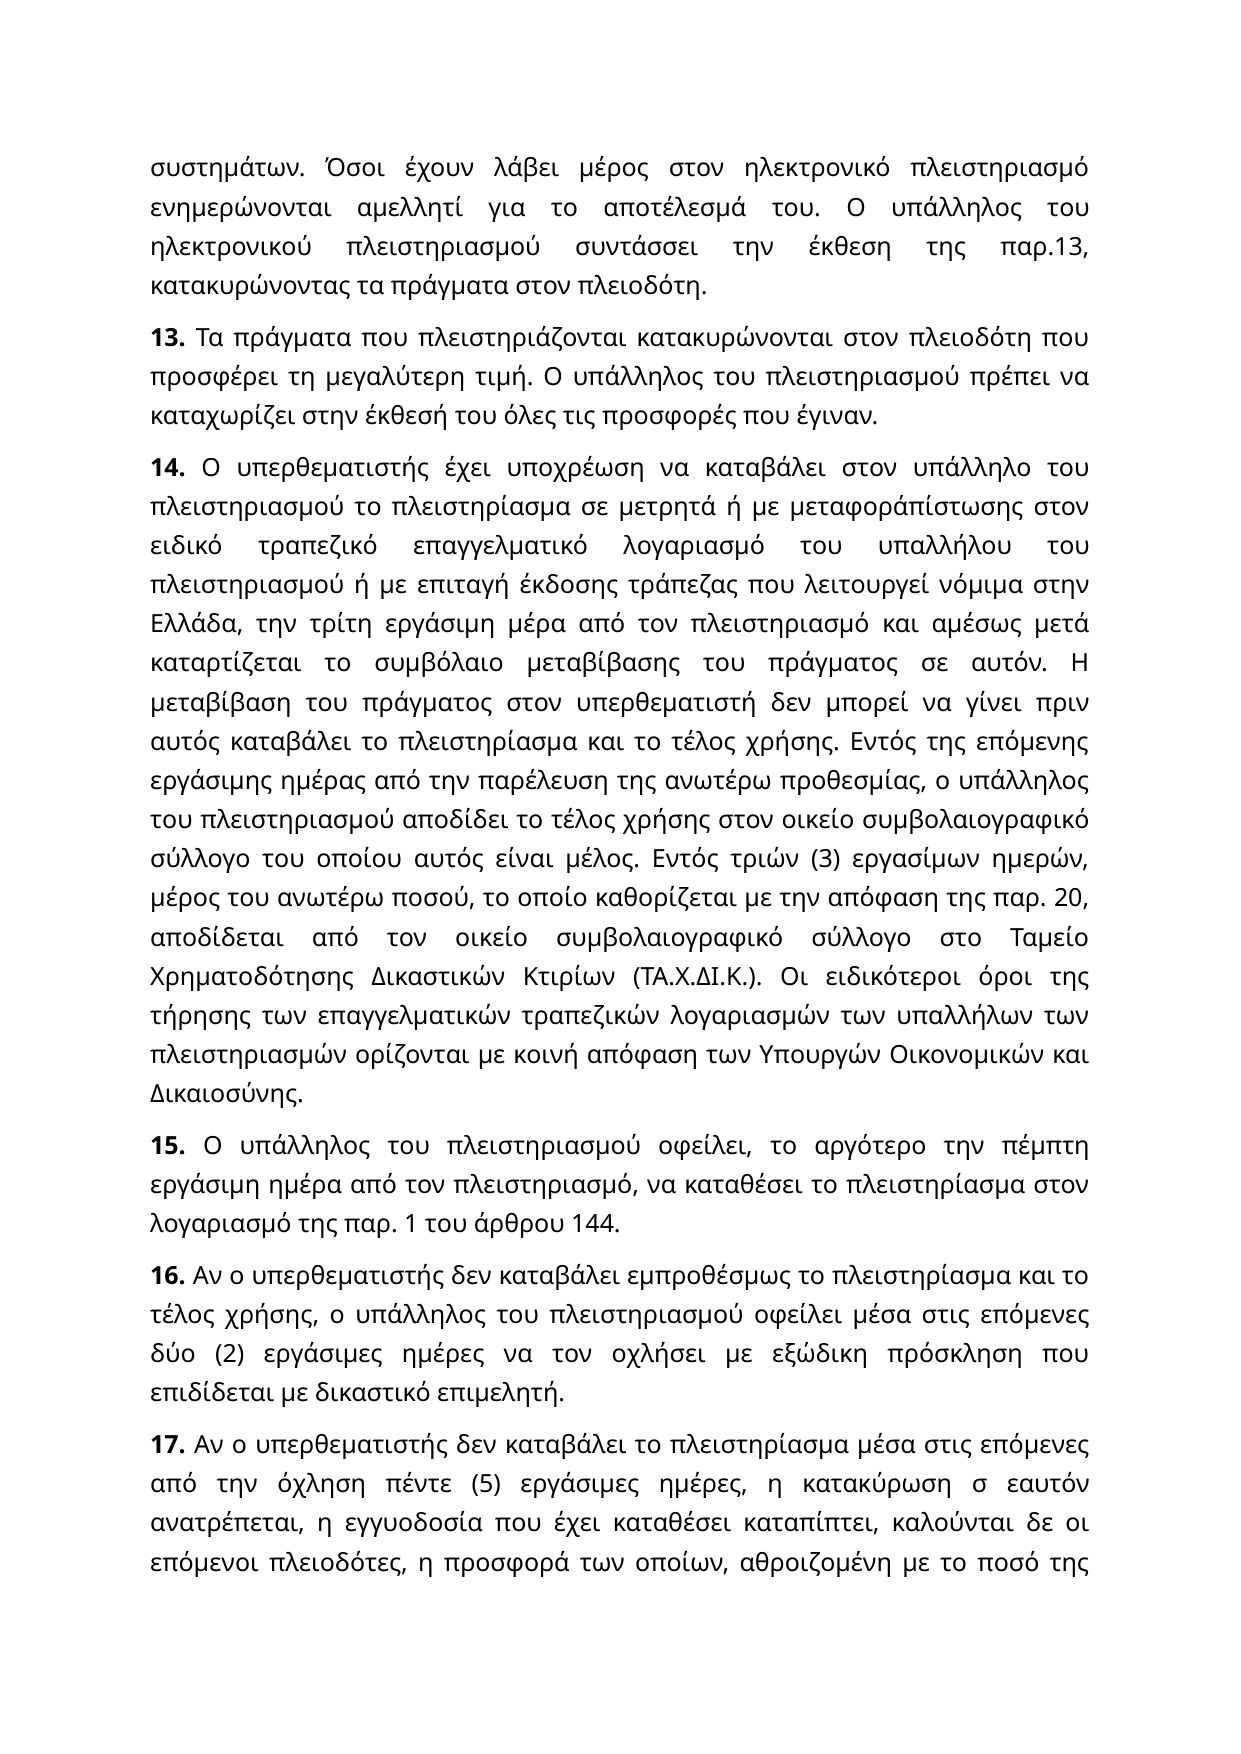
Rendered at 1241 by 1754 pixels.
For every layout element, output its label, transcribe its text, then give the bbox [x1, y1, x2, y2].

text 13. Τα πράγματα που πλειστηριάζονται κατακυρώνονται στον πλειοδότη που προσφέρει τη μεγαλύτερη τιμή. Ο υπάλληλος του πλειστηριασμού πρέπει να καταχωρίζει στην έκθεσή του όλες τις προσφορές που έγιναν. [150, 319, 1090, 432]
text 17. Αν ο υπερθεματιστής δεν καταβάλει το πλειστηρίασμα μέσα στις επόμενες από την όχληση πέντε (5) εργάσιμες ημέρες, η κατακύρωση σ εαυτόν ανατρέπεται, η εγγυοδοσία που έχει καταθέσει καταπίπτει, καλούνται δε οι επόμενοι πλειοδότες, η προσφορά των οποίων, αθροιζομένη με το ποσό της [150, 1427, 1090, 1578]
text 15. Ο υπάλληλος του πλειστηριασμού οφείλει, το αργότερο την πέμπτη εργάσιμη ημέρα από τον πλειστηριασμό, να καταθέσει το πλειστηρίασμα στον λογαριασμό της παρ. 1 του άρθρου 144. [150, 1127, 1090, 1240]
text 14. Ο υπερθεματιστής έχει υποχρέωση να καταβάλει στον υπάλληλο του πλειστηριασμού το πλειστηρίασμα σε μετρητά ή με μεταφοράπίστωσης στον ειδικό τραπεζικό επαγγελματικό λογαριασμό του υπαλλήλου του πλειστηριασμού ή με επιταγή έκδοσης τράπεζας που λειτουργεί νόμιμα στην Ελλάδα, την τρίτη εργάσιμη μέρα από τον πλειστηριασμό και αμέσως μετά καταρτίζεται το συμβόλαιο μεταβίβασης του πράγματος σε αυτόν. Η μεταβίβαση του πράγματος στον υπερθεματιστή δεν μπορεί να γίνει πριν αυτός καταβάλει το πλειστηρίασμα και το τέλος χρήσης. Εντός της επόμενης εργάσιμης ημέρας από την παρέλευση της ανωτέρω προθεσμίας, ο υπάλληλος του πλειστηριασμού αποδίδει το τέλος χρήσης στον οικείο συμβολαιογραφικό σύλλογο του οποίου αυτός είναι μέλος. Εντός τριών (3) εργασίμων ημερών, μέρος του ανωτέρω ποσού, το οποίο καθορίζεται με την απόφαση της παρ. 20, αποδίδεται από τον οικείο συμβολαιογραφικό σύλλογο στο Ταμείο Χρηματοδότησης Δικαστικών Κτιρίων (ΤΑ.Χ.ΔΙ.Κ.). Οι ειδικότεροι όροι της τήρησης των επαγγελματικών τραπεζικών λογαριασμών των υπαλλήλων των πλειστηριασμών ορίζονται με κοινή απόφαση των Υπουργών Οικονομικών και Δικαιοσύνης. [150, 449, 1090, 1110]
text συστημάτων. Όσοι έχουν λάβει μέρος στον ηλεκτρονικό πλειστηριασμό ενημερώνονται αμελλητί για το αποτέλεσμά του. Ο υπάλληλος του ηλεκτρονικού πλειστηριασμού συντάσσει την έκθεση της παρ.13, κατακυρώνοντας τα πράγματα στον πλειοδότη. [150, 150, 1090, 302]
text 16. Αν ο υπερθεματιστής δεν καταβάλει εμπροθέσμως το πλειστηρίασμα και το τέλος χρήσης, ο υπάλληλος του πλειστηριασμού οφείλει μέσα στις επόμενες δύο (2) εργάσιμες ημέρες να τον οχλήσει με εξώδικη πρόσκληση που επιδίδεται με δικαστικό επιμελητή. [150, 1257, 1090, 1409]
